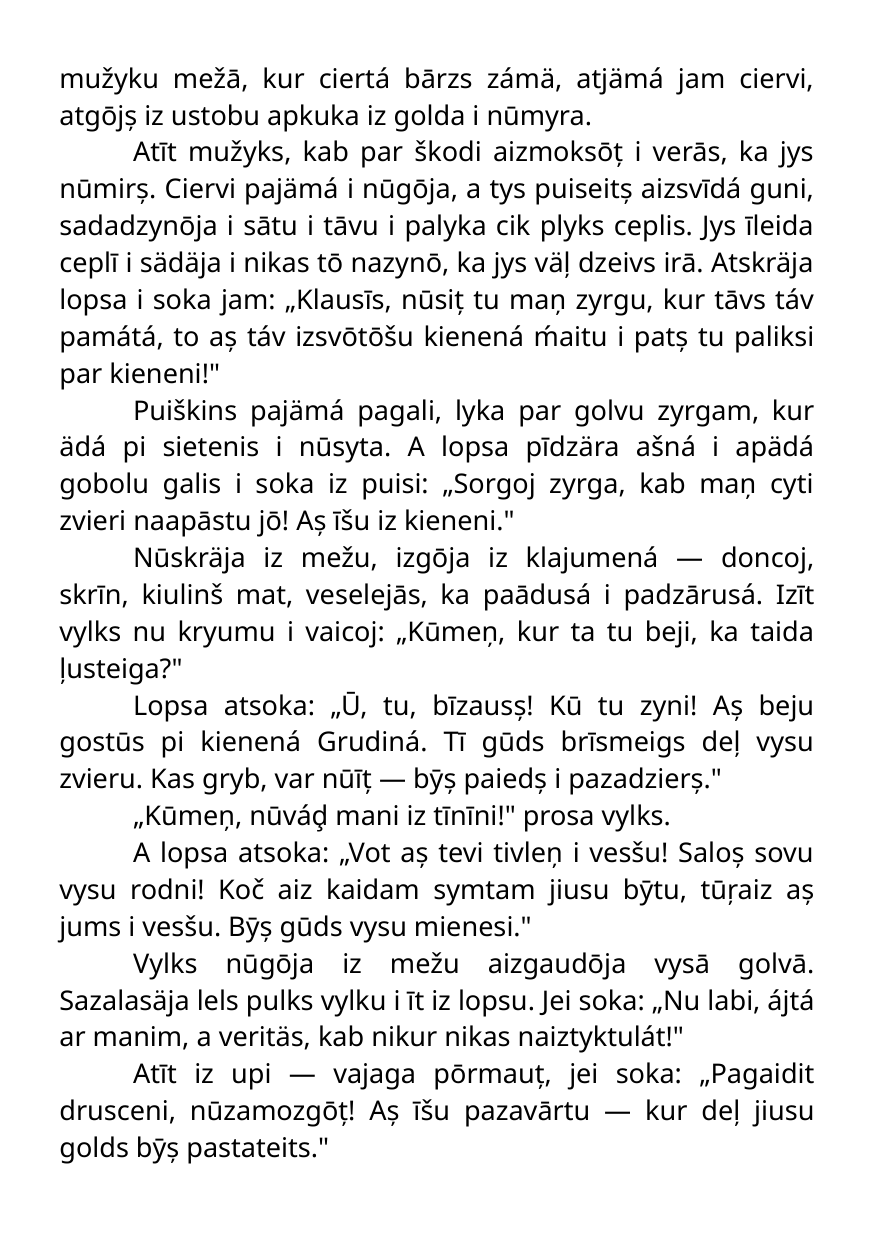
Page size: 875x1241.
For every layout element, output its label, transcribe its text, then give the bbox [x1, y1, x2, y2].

text mužyku mežā, kur ciertá bārzs zámä, atjämá jam ciervi, atgōjș iz ustobu apkuka iz golda i nūmyra. [59, 59, 815, 133]
text Lopsa atsoka: „Ū, tu, bīzausș! Kū tu zyni! Aș beju gostūs pi kienená Grudiná. Tī gūds brīsmeigs deļ vysu zvieru. Kas gryb, var nūīț — bȳș paiedș i pazadzierș." [59, 686, 815, 797]
text „Kūmeņ, nūváḑ mani iz tīnīni!" prosa vylks. [59, 797, 815, 833]
text Puiškins pajämá pagali, lyka par golvu zyrgam, kur ädá pi sietenis i nūsyta. A lopsa pīdzära ašná i apädá gobolu galis i soka iz puisi: „Sorgoj zyrga, kab maņ cyti zvieri naapāstu jō! Aș īšu iz kieneni." [59, 391, 815, 538]
text Atīt iz upi — vajaga pōrmauț, jei soka: „Pagaidit drusceni, nūzamozgōț! Aș īšu pazavārtu — kur deļ jiusu golds bȳș pastateits." [59, 1055, 815, 1165]
text Nūskräja iz mežu, izgōja iz klajumená — doncoj, skrīn, kiulinš mat, veselejās, ka paādusá i padzārusá. Izīt vylks nu kryumu i vaicoj: „Kūmeņ, kur ta tu beji, ka taida ļusteiga?" [59, 538, 815, 686]
text A lopsa atsoka: „Vot aș tevi tivleņ i vesšu! Saloș sovu vysu rodni! Koč aiz kaidam symtam jiusu bȳtu, tūŗaiz aș jums i vesšu. Bȳș gūds vysu mienesi." [59, 833, 815, 944]
text Vylks nūgōja iz mežu aizgaudōja vysā golvā. Sazalasäja lels pulks vylku i īt iz lopsu. Jei soka: „Nu labi, ájtá ar manim, a veritäs, kab nikur nikas naiztyktulát!" [59, 944, 815, 1055]
text Atīt mužyks, kab par škodi aizmoksōț i verās, ka jys nūmirș. Ciervi pajämá i nūgōja, a tys puiseitș aizsvīdá guni, sadadzynōja i sātu i tāvu i palyka cik plyks ceplis. Jys īleida ceplī i sädäja i nikas tō nazynō, ka jys väļ dzeivs irā. Atskräja lopsa i soka jam: „Klausīs, nūsiț tu maņ zyrgu, kur tāvs táv památá, to aș táv izsvōtōšu kienená ḿaitu i patș tu paliksi par kieneni!" [59, 133, 815, 391]
